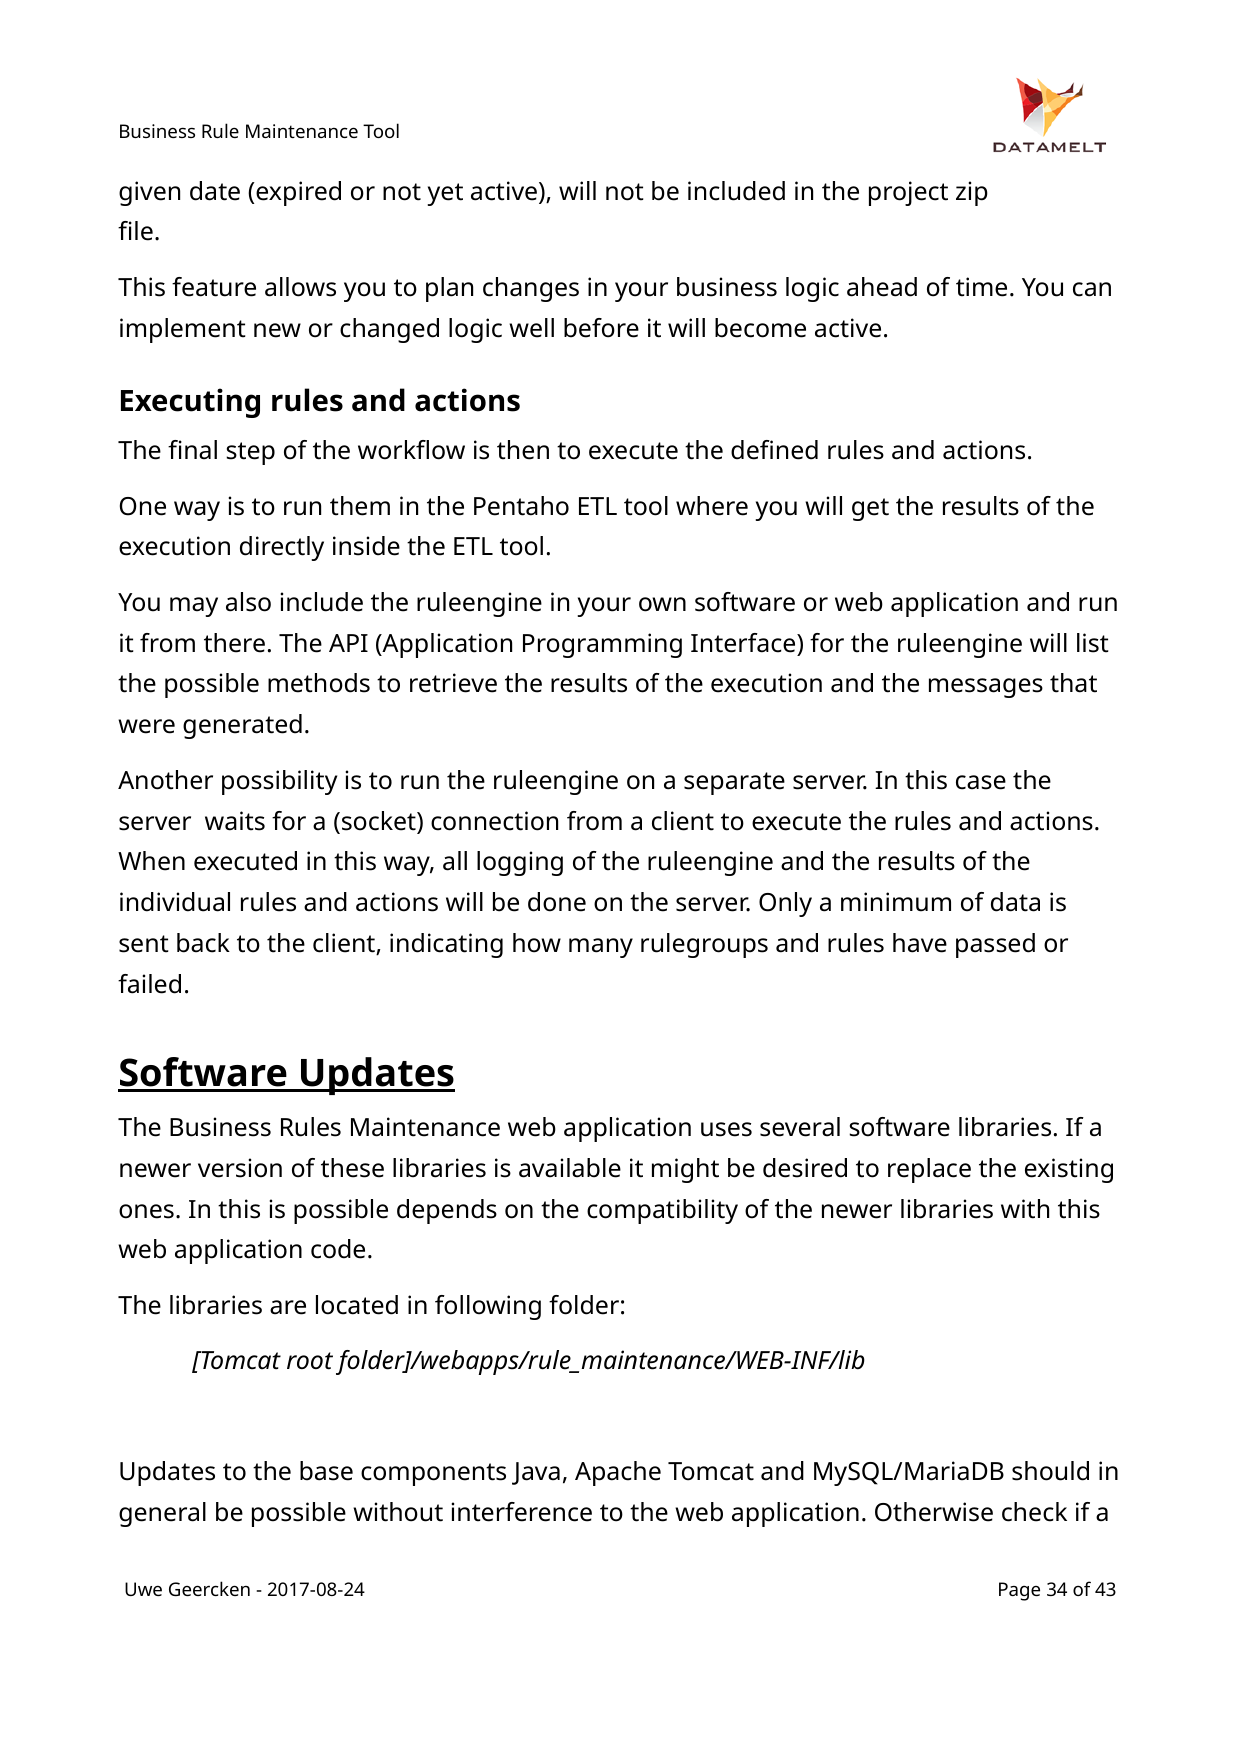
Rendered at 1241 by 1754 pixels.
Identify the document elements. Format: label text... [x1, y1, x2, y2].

text [Tomcat root folder]/webapps/rule_maintenance/WEB-INF/lib [118, 1343, 1122, 1377]
text given date (expired or not yet active), will not be included in the project zip file. [118, 173, 1122, 248]
text Another possibility is to run the ruleengine on a separate server. In this case the server waits for a (socket) connection from a client to execute the rules and actions. When executed in this way, all logging of the ruleengine and the results of the individual rules and actions will be done on the server. Only a minimum of data is sent back to the client, indicating how many rulegroups and rules have passed or failed. [118, 762, 1122, 1001]
text The libraries are located in following folder: [118, 1288, 1122, 1322]
text The final step of the workflow is then to execute the defined rules and actions. [118, 433, 1122, 467]
text Updates to the base components Java, Apache Tomcat and MySQL/MariaDB should in general be possible without interference to the web application. Otherwise check if a [118, 1454, 1122, 1529]
subtitle Software Updates [118, 1046, 1122, 1097]
subtitle Executing rules and actions [118, 380, 1122, 420]
picture [992, 69, 1107, 160]
text One way is to run them in the Pentaho ETL tool where you will get the results of the execution directly inside the ETL tool. [118, 488, 1122, 563]
text You may also include the ruleengine in your own software or web application and run it from there. The API (Application Programming Interface) for the ruleengine will list the possible methods to retrieve the results of the execution and the messages that were generated. [118, 584, 1122, 741]
text This feature allows you to plan changes in your business logic ahead of time. You can implement new or changed logic well before it will become active. [118, 269, 1122, 344]
text The Business Rules Maintenance web application uses several software libraries. If a newer version of these libraries is available it might be desired to replace the existing ones. In this is possible depends on the compatibility of the newer libraries with this web application code. [118, 1110, 1122, 1266]
